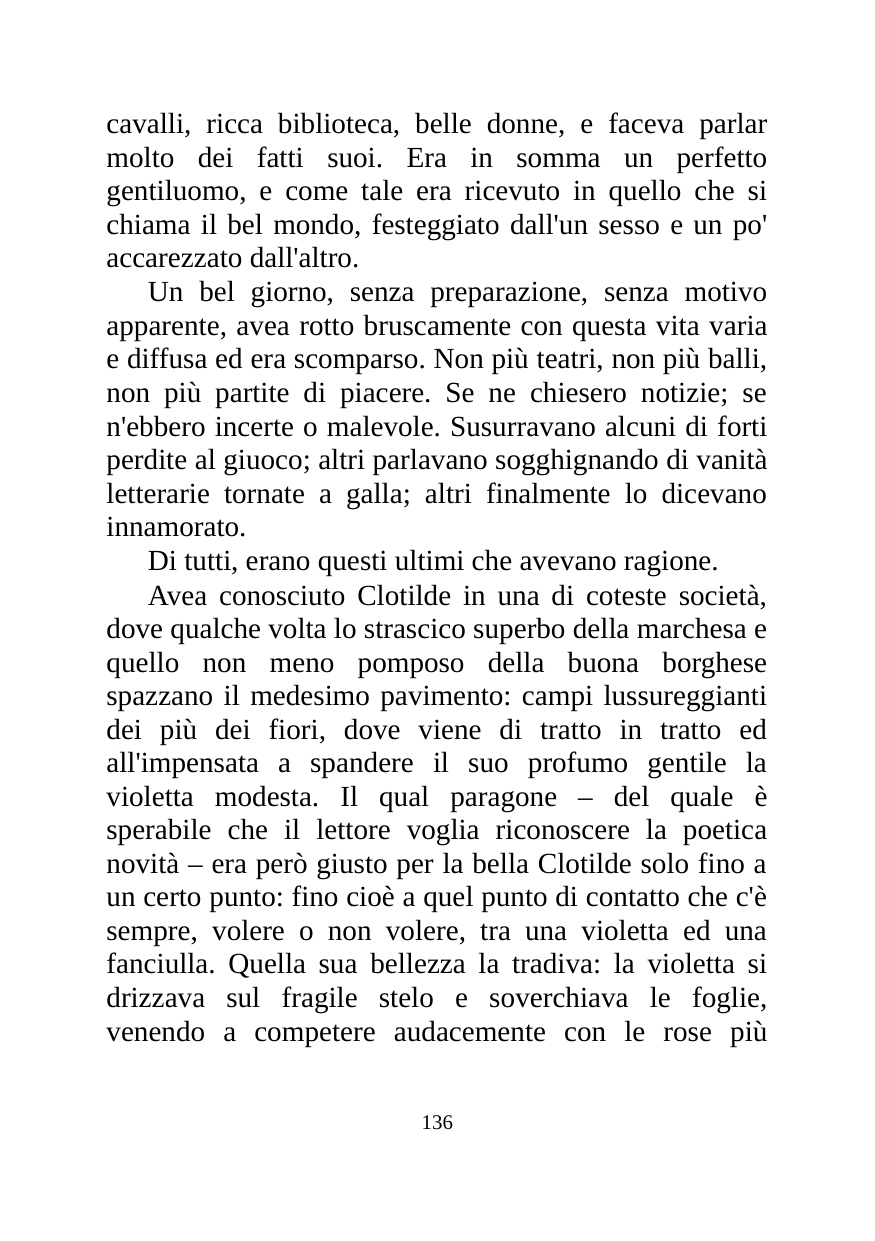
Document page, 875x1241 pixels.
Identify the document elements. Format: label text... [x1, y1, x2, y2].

text Un bel giorno, senza preparazione, senza motivo apparente, avea rotto bruscamente con questa vita varia e diffusa ed era scomparso. Non più teatri, non più balli, non più partite di piacere. Se ne chiesero notizie; se n'ebbero incerte o malevole. Susurravano alcuni di forti perdite al giuoco; altri parlavano sogghignando di vanità letterarie tornate a galla; altri finalmente lo dicevano innamorato. [106, 274, 768, 543]
text cavalli, ricca biblioteca, belle donne, e faceva parlar molto dei fatti suoi. Era in somma un perfetto gentiluomo, e come tale era ricevuto in quello che si chiama il bel mondo, festeggiato dall'un sesso e un po' accarezzato dall'altro. [106, 106, 768, 274]
text Di tutti, erano questi ultimi che avevano ragione. [106, 543, 768, 577]
text Avea conosciuto Clotilde in una di coteste società, dove qualche volta lo strascico superbo della marchesa e quello non meno pomposo della buona borghese spazzano il medesimo pavimento: campi lussureggianti dei più dei fiori, dove viene di tratto in tratto ed all'impensata a spandere il suo profumo gentile la violetta modesta. Il qual paragone – del quale è sperabile che il lettore voglia riconoscere la poetica novità – era però giusto per la bella Clotilde solo fino a un certo punto: fino cioè a quel punto di contatto che c'è sempre, volere o non volere, tra una violetta ed una fanciulla. Quella sua bellezza la tradiva: la violetta si drizzava sul fragile stelo e soverchiava le foglie, venendo a competere audacemente con le rose più [106, 578, 768, 1047]
